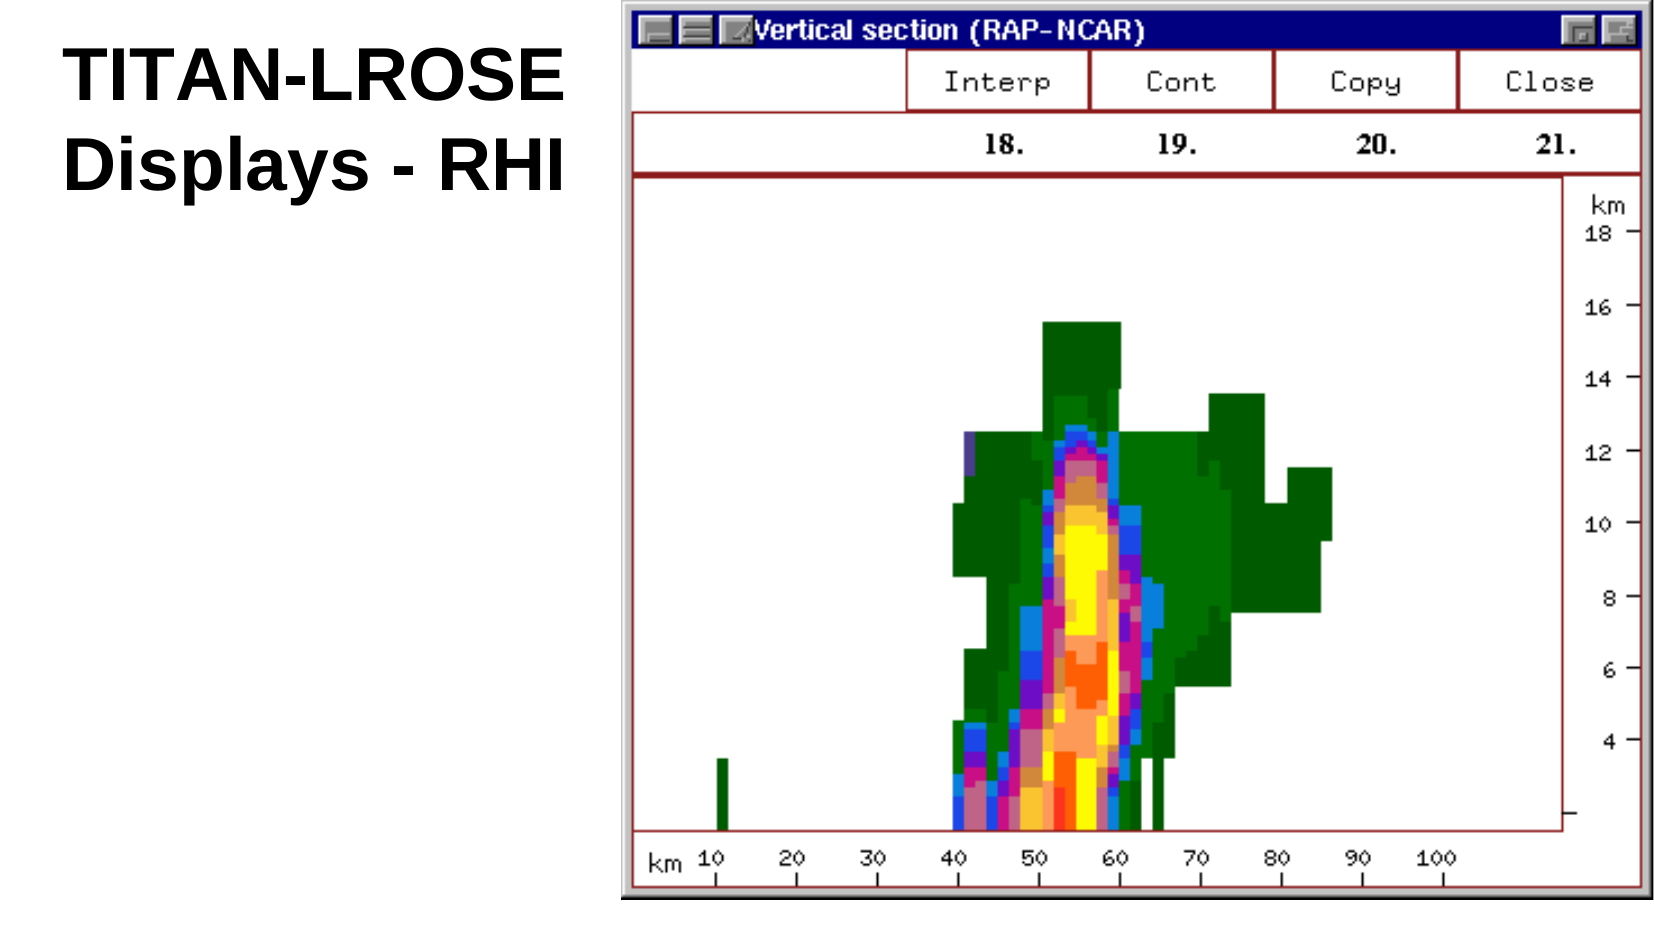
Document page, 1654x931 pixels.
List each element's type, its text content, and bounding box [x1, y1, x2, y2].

picture [621, 0, 1654, 901]
title TITAN-LROSE Displays - RHI [31, 23, 598, 208]
